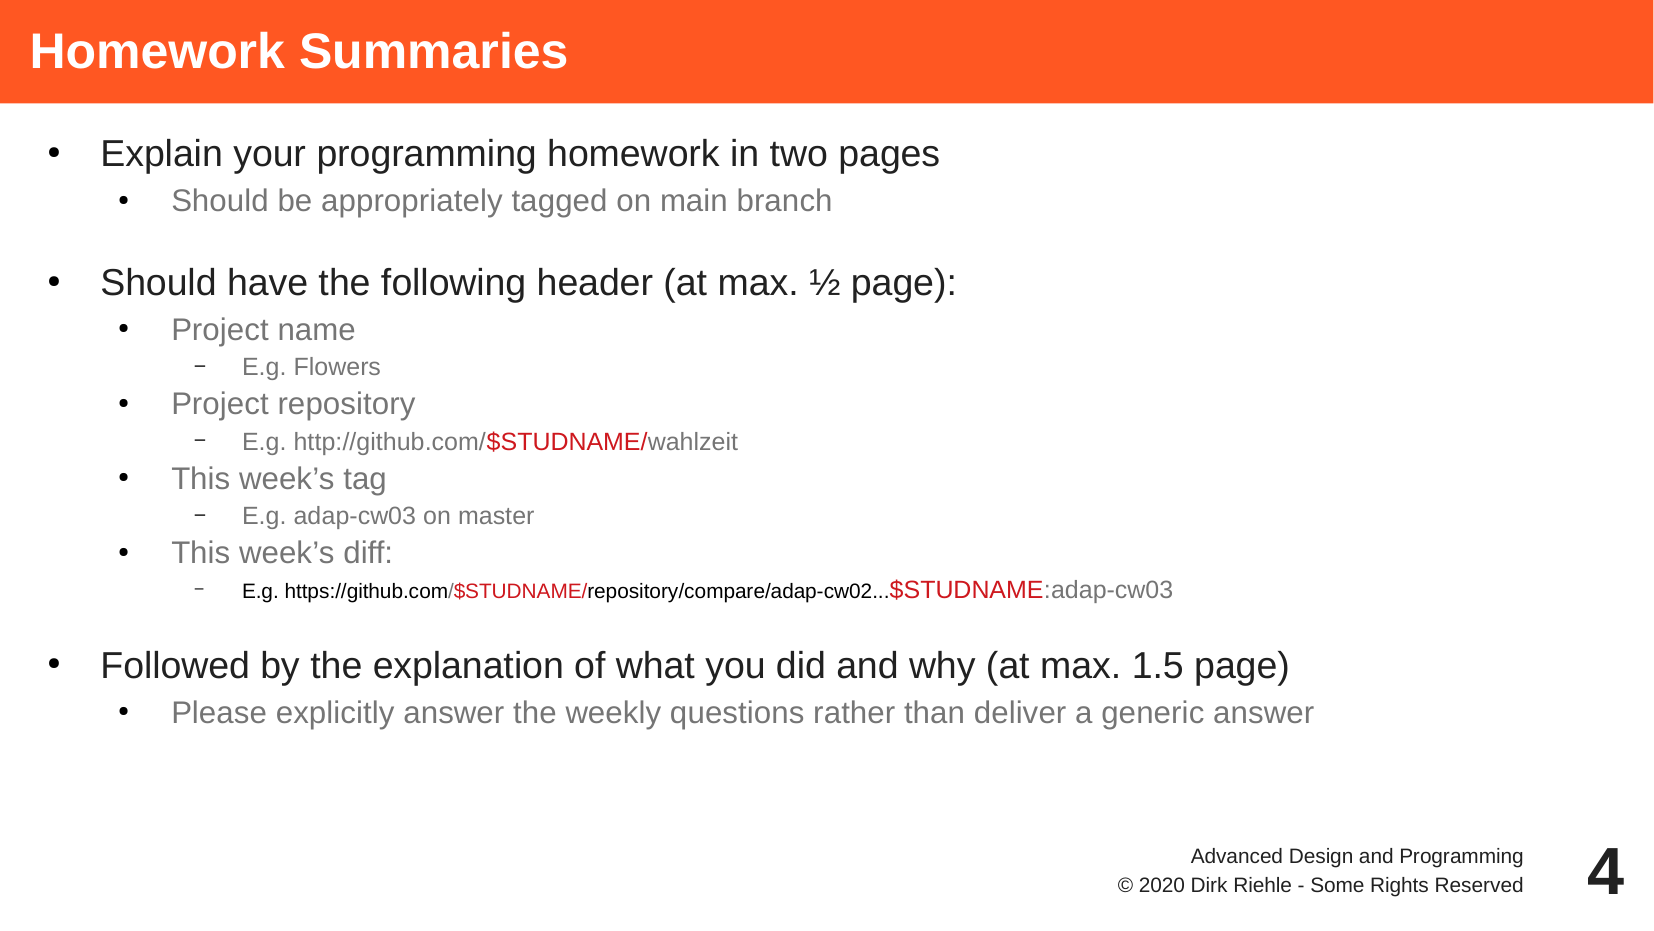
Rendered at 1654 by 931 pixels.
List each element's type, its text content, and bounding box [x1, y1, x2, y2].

list Explain your programming homework in two pages Should be appropriately tagged on main branch Should have the following header (at max. ½ page): Project name E.g. Flowers Project repository E.g. http://github.com/$STUDNAME/wahlzeit This week’s tag E.g. adap-cw03 on master This week’s diff: E.g. https://github.com/$STUDNAME/repository/compare/adap-cw02...$STUDNAME:adap-cw03 Followed by the explanation of what you did and why (at max. 1.5 page) Please explicitly answer the weekly questions rather than deliver a generic answer [29, 132, 1625, 813]
title Homework Summaries [0, 0, 1654, 104]
